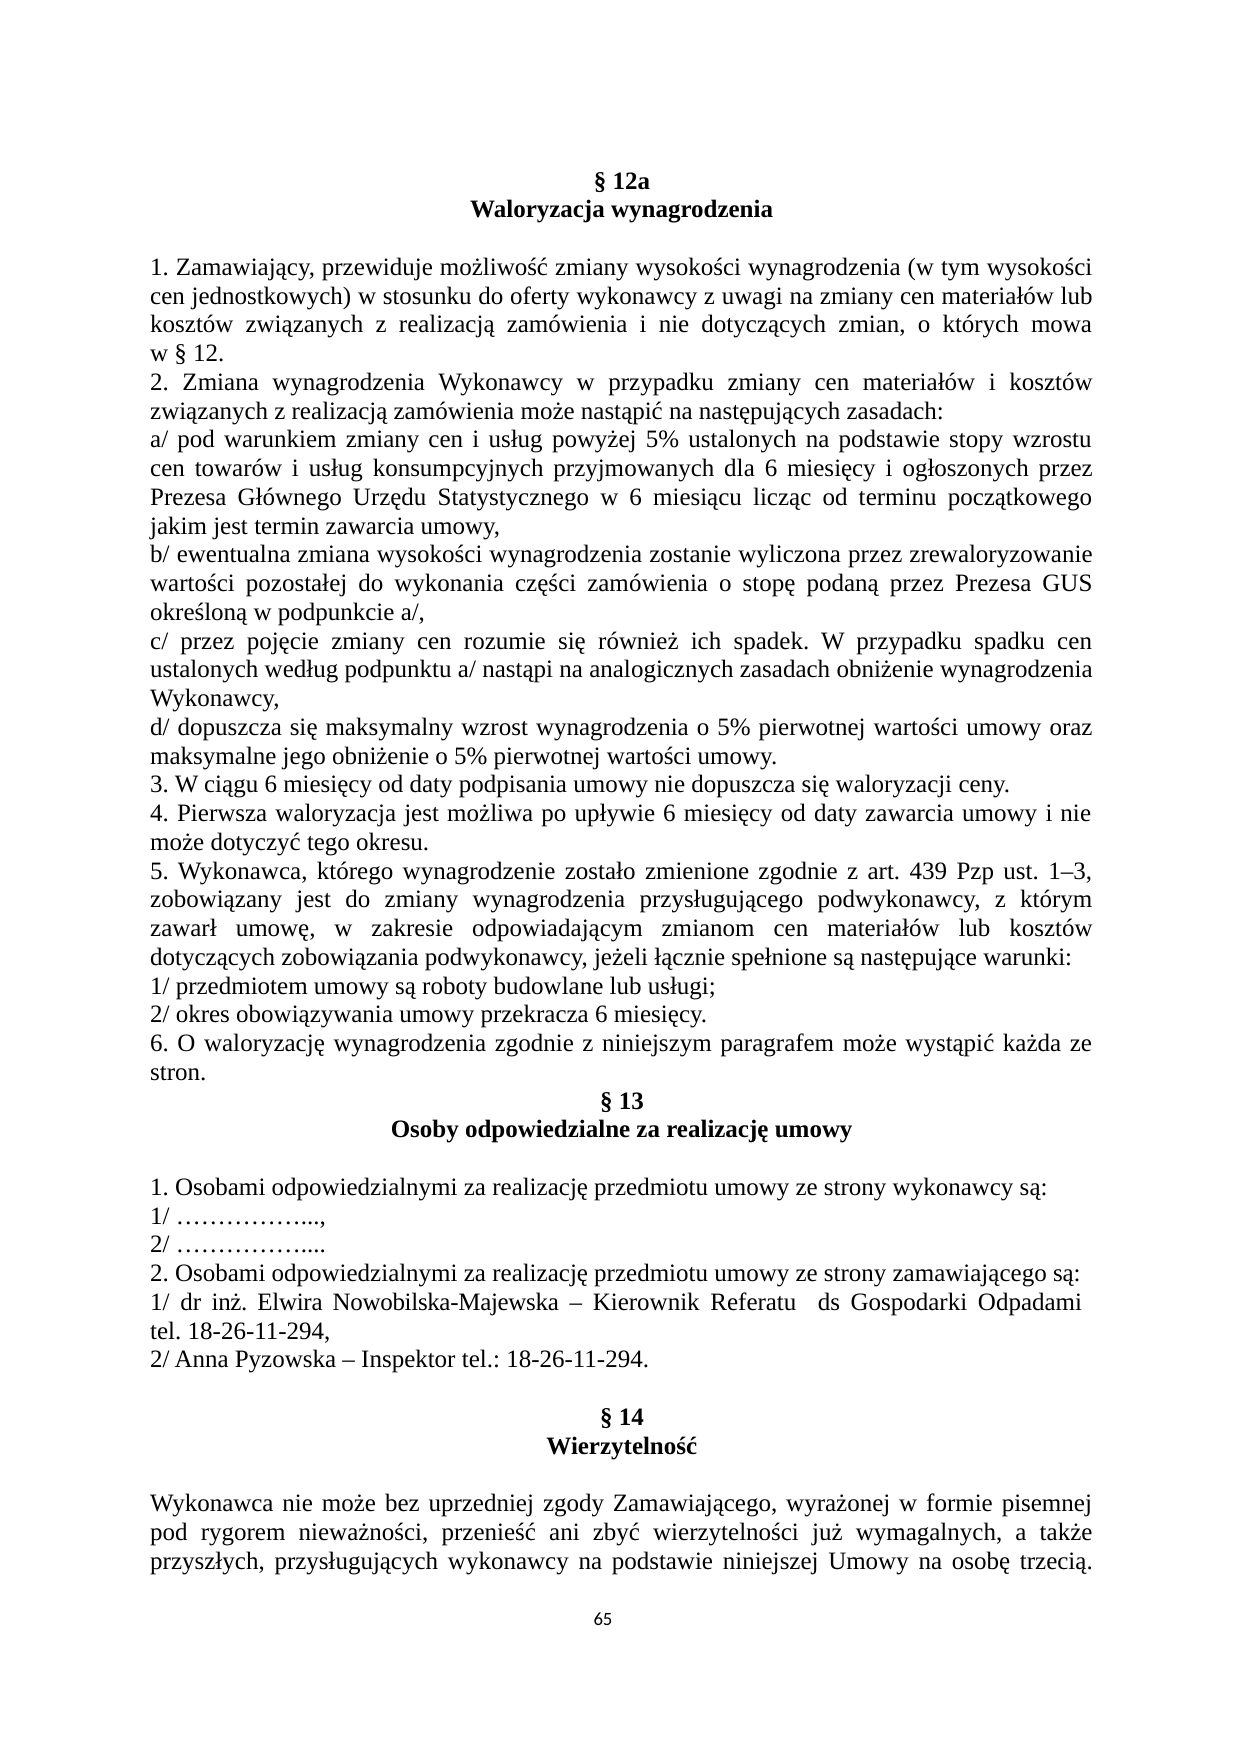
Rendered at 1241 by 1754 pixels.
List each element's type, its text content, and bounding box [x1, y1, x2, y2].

text 6. O waloryzację wynagrodzenia zgodnie z niniejszym paragrafem może wystąpić każda ze stron. [150, 1028, 1093, 1086]
text 2/ …………….... [150, 1229, 1093, 1258]
text § 12a [150, 166, 1093, 194]
text Waloryzacja wynagrodzenia [150, 194, 1093, 223]
text 2. Osobami odpowiedzialnymi za realizację przedmiotu umowy ze strony zamawiającego są: [150, 1258, 1093, 1287]
text Wykonawca nie może bez uprzedniej zgody Zamawiającego, wyrażonej w formie pisemnej pod rygorem nieważności, przenieść ani zbyć wierzytelności już wymagalnych, a także przyszłych, przysługujących wykonawcy na podstawie niniejszej Umowy na osobę trzecią. [150, 1488, 1093, 1574]
text 1. Osobami odpowiedzialnymi za realizację przedmiotu umowy ze strony wykonawcy są: [150, 1172, 1093, 1201]
text 2/ okres obowiązywania umowy przekracza 6 miesięcy. [150, 999, 1093, 1028]
text 1/ przedmiotem umowy są roboty budowlane lub usługi; [150, 971, 1093, 999]
text b/ ewentualna zmiana wysokości wynagrodzenia zostanie wyliczona przez zrewaloryzowanie wartości pozostałej do wykonania części zamówienia o stopę podaną przez Prezesa GUS określoną w podpunkcie a/, [150, 539, 1093, 626]
text 1/ ……………..., [150, 1201, 1093, 1229]
text § 14 [150, 1402, 1093, 1431]
text c/ przez pojęcie zmiany cen rozumie się również ich spadek. W przypadku spadku cen ustalonych według podpunktu a/ nastąpi na analogicznych zasadach obniżenie wynagrodzenia Wykonawcy, [150, 626, 1093, 712]
text 1/ dr inż. Elwira Nowobilska-Majewska – Kierownik Referatu ds Gospodarki Odpadami tel. 18-26-11-294, [150, 1287, 1093, 1344]
text 4. Pierwsza waloryzacja jest możliwa po upływie 6 miesięcy od daty zawarcia umowy i nie może dotyczyć tego okresu. [150, 798, 1093, 856]
text d/ dopuszcza się maksymalny wzrost wynagrodzenia o 5% pierwotnej wartości umowy oraz maksymalne jego obniżenie o 5% pierwotnej wartości umowy. [150, 712, 1093, 769]
text 3. W ciągu 6 miesięcy od daty podpisania umowy nie dopuszcza się waloryzacji ceny. [150, 769, 1093, 798]
text 2. Zmiana wynagrodzenia Wykonawcy w przypadku zmiany cen materiałów i kosztów związanych z realizacją zamówienia może nastąpić na następujących zasadach: [150, 367, 1093, 424]
text 2/ Anna Pyzowska – Inspektor tel.: 18-26-11-294. [150, 1344, 1093, 1373]
text Wierzytelność [150, 1431, 1093, 1459]
text § 13 [150, 1086, 1093, 1114]
text Osoby odpowiedzialne za realizację umowy [150, 1114, 1093, 1143]
text 1. Zamawiający, przewiduje możliwość zmiany wysokości wynagrodzenia (w tym wysokości cen jednostkowych) w stosunku do oferty wykonawcy z uwagi na zmiany cen materiałów lub kosztów związanych z realizacją zamówienia i nie dotyczących zmian, o których mowa w § 12. [150, 252, 1093, 367]
text 5. Wykonawca, którego wynagrodzenie zostało zmienione zgodnie z art. 439 Pzp ust. 1–3, zobowiązany jest do zmiany wynagrodzenia przysługującego podwykonawcy, z którym zawarł umowę, w zakresie odpowiadającym zmianom cen materiałów lub kosztów dotyczących zobowiązania podwykonawcy, jeżeli łącznie spełnione są następujące warunki: [150, 856, 1093, 971]
text a/ pod warunkiem zmiany cen i usług powyżej 5% ustalonych na podstawie stopy wzrostu cen towarów i usług konsumpcyjnych przyjmowanych dla 6 miesięcy i ogłoszonych przez Prezesa Głównego Urzędu Statystycznego w 6 miesiącu licząc od terminu początkowego jakim jest termin zawarcia umowy, [150, 424, 1093, 539]
